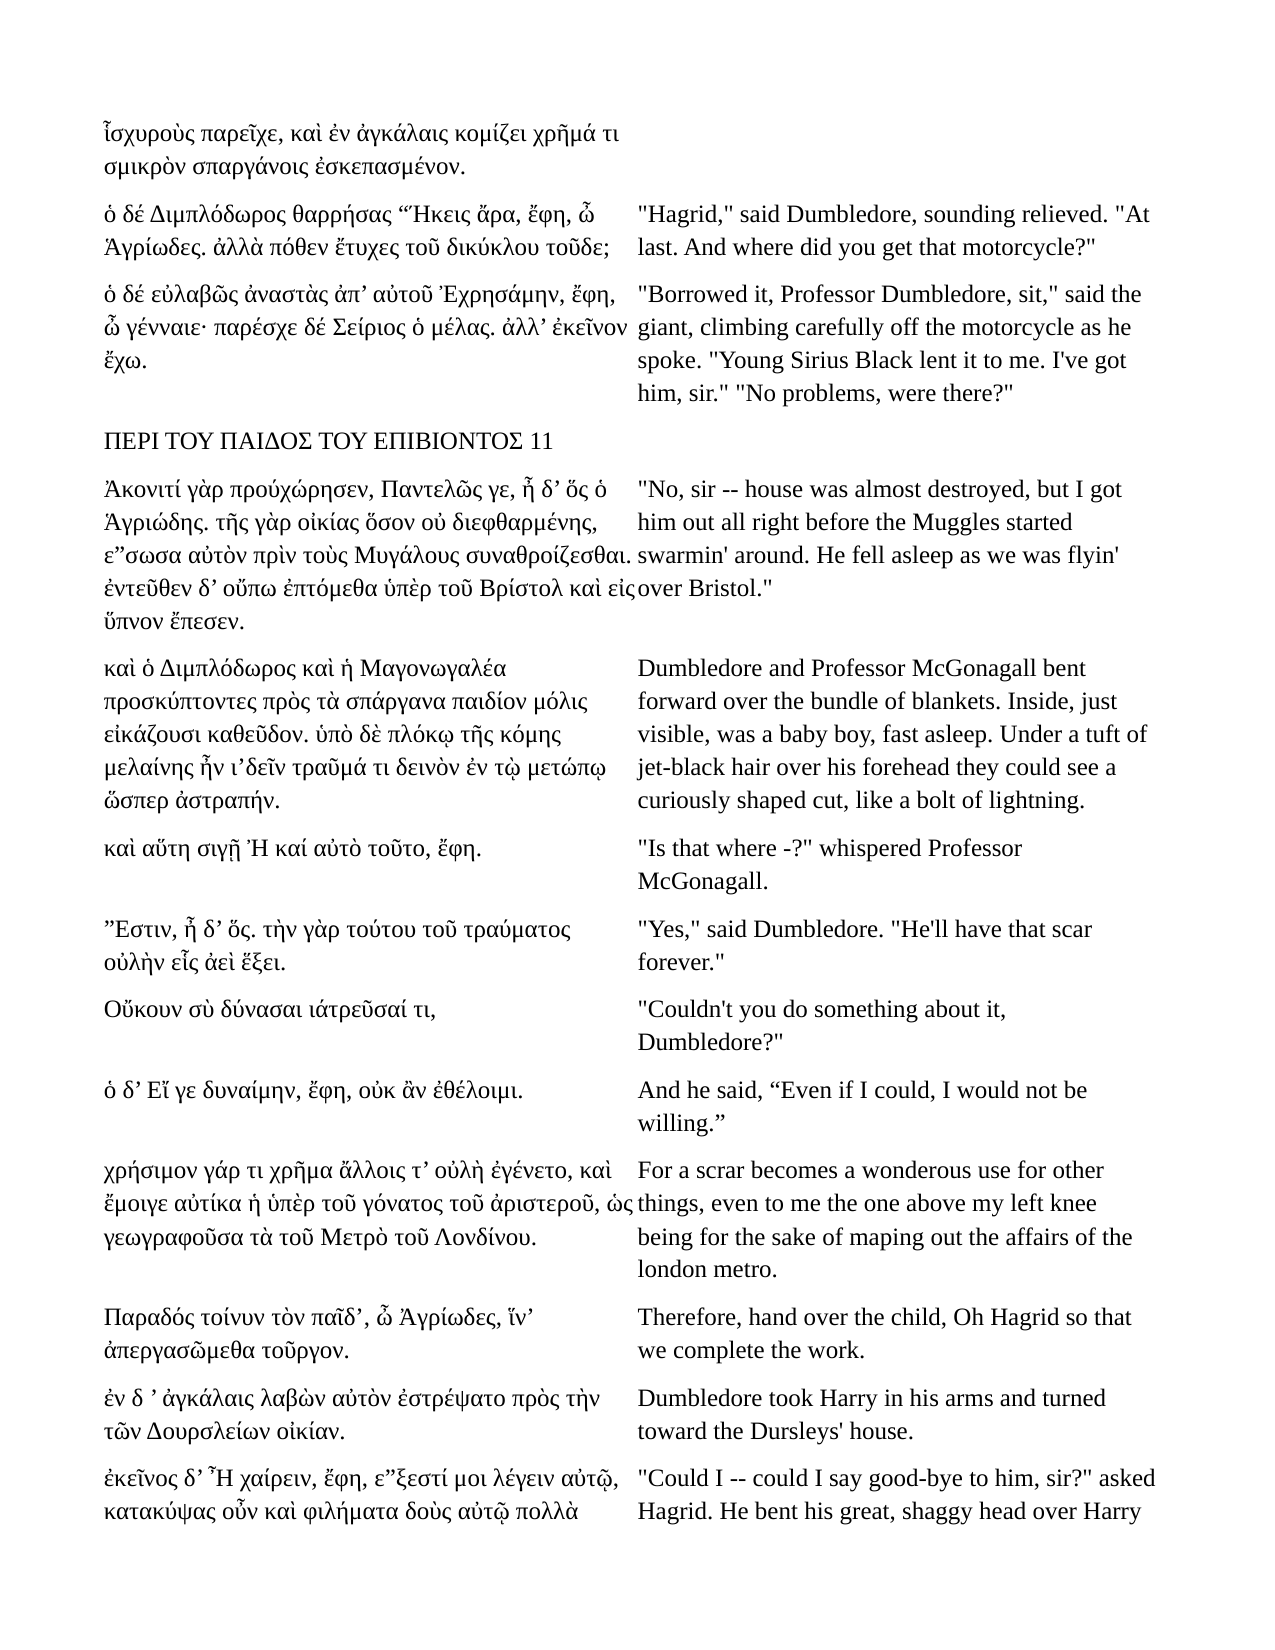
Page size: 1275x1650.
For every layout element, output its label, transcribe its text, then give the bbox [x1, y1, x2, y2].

table_cell ὁ δέ εὐλαβῶς ἀναστὰς ἀπ’ αὐτοῦ Ἐχρησάμην, ἔφη, ὦ γένναιε· παρέσχε δέ Σείριος ὁ μέλας. ἀλλ’ ἐκεῖνον ἔχω. [104, 279, 637, 426]
table_cell Παραδός τοίνυν τὸν παῖδ’, ὦ Ἀγρίωδες, ἵν’ ἀπεργασῶμεθα τοῦργον. [104, 1302, 637, 1383]
table_cell "Borrowed it, Professor Dumbledore, sit," said the giant, climbing carefully off the motorcycle as he spoke. "Young Sirius Black lent it to me. I've got him, sir." "No problems, were there?" [638, 279, 1157, 426]
table_cell Οὔκουν σὺ δύνασαι ιάτρεῦσαί τι, [104, 994, 637, 1075]
table_cell χρήσιμον γάρ τι χρῆμα ἄλλοις τ’ οὐλὴ ἐγένετο, καὶ ἔμοιγε αὐτίκα ἡ ὑπὲρ τοῦ γόνατος τοῦ ἀριστεροῦ, ὡς γεωγραφοῦσα τὰ τοῦ Μετρὸ τοῦ Λονδίνου. [104, 1156, 637, 1302]
table_cell "Hagrid," said Dumbledore, sounding relieved. "At last. And where did you get that motorcycle?" [638, 199, 1157, 279]
table_cell ὁ δ’ Εἴ γε δυναίμην, ἔφη, οὐκ ἂν ἐθέλοιμι. [104, 1075, 637, 1156]
table_cell For a scrar becomes a wonderous use for other things, even to me the one above my left knee being for the sake of maping out the affairs of the london metro. [638, 1156, 1157, 1302]
table_cell "Is that where -?" whispered Professor McGonagall. [638, 833, 1157, 914]
table_cell "No, sir -- house was almost destroyed, but I got him out all right before the Muggles started swarmin' around. He fell asleep as we was flyin' over Bristol." [638, 474, 1157, 653]
table_cell ”Εστιν, ἦ δ’ ὅς. τὴν γὰρ τούτου τοῦ τραύματος οὐλὴν εἷς ἀεὶ ἕξει. [104, 914, 637, 994]
table_cell Dumbledore took Harry in his arms and turned toward the Dursleys' house. [638, 1383, 1157, 1463]
table_cell [638, 426, 1157, 474]
table_cell "Yes," said Dumbledore. "He'll have that scar forever." [638, 914, 1157, 994]
table_cell "Could I -- could I say good-bye to him, sir?" asked Hagrid. He bent his great, shaggy head over Harry [638, 1464, 1157, 1525]
table_cell "Couldn't you do something about it, Dumbledore?" [638, 994, 1157, 1075]
table_cell ἷσχυροὺς παρεῖχε, καὶ ἐν ἀγκάλαις κομίζει χρῆμά τι σμικρὸν σπαργάνοις ἐσκεπασμένον. [104, 118, 637, 199]
table_cell καὶ αὕτη σιγῇ Ἠ καί αὐτὸ τοῦτο, ἔφη. [104, 833, 637, 914]
table_cell Dumbledore and Professor McGonagall bent forward over the bundle of blankets. Inside, just visible, was a baby boy, fast asleep. Under a tuft of jet-black hair over his forehead they could see a curiously shaped cut, like a bolt of lightning. [638, 653, 1157, 833]
table_cell ἐκεῖνος δ’ Ἦ χαίρειν, ἔφη, ε”ξεστί μοι λέγειν αὐτῷ, κατακύψας οὖν καὶ φιλήματα δοὺς αὐτῷ πολλὰ [104, 1464, 637, 1525]
table_cell Ἀκονιτί γὰρ προύχώρησεν, Παντελῶς γε, ἦ δ’ ὅς ὁ Ἁγριώδης. τῆς γὰρ οἰκίας ὅσον οὐ διεφθαρμένης, ε”σωσα αὐτὸν πρὶν τοὺς Μυγάλους συναθροίζεσθαι. ἐντεῦθεν δ’ οὔπω ἐπτόμεθα ὑπὲρ τοῦ Βρίστολ καὶ εἰς ὕπνον ἔπεσεν. [104, 474, 637, 653]
table_cell ἐν δ ’ ἀγκάλαις λαβὼν αὐτὸν ἐστρέψατο πρὸς τὴν τῶν Δουρσλείων οἰκίαν. [104, 1383, 637, 1463]
table_cell And he said, “Even if I could, I would not be willing.” [638, 1075, 1157, 1156]
table_cell ὁ δέ Διμπλόδωρος θαρρήσας “Ήκεις ἄρα, ἔφη, ὦ Ἁγρίωδες. ἀλλὰ πόθεν ἔτυχες τοῦ δικύκλου τοῦδε; [104, 199, 637, 279]
table_cell [638, 118, 1157, 199]
table_cell Therefore, hand over the child, Oh Hagrid so that we complete the work. [638, 1302, 1157, 1383]
table_cell καὶ ὁ Διμπλόδωρος καὶ ἡ Μαγονωγαλέα προσκύπτοντες πρὸς τὰ σπάργανα παιδίον μόλις εἰκάζουσι καθεῦδον. ὑπὸ δὲ πλόκῳ τῆς κόμης μελαίνης ἦν ι’δεῖν τραῦμά τι δεινὸν ἐν τῲ μετώπῳ ὥσπερ ἀστραπήν. [104, 653, 637, 833]
table_cell ΠΕΡΙ ΤΟΥ ΠΑΙΔΟΣ ΤΟΥ ΕΠΙΒΙΟΝΤΟΣ 11 [104, 426, 637, 474]
